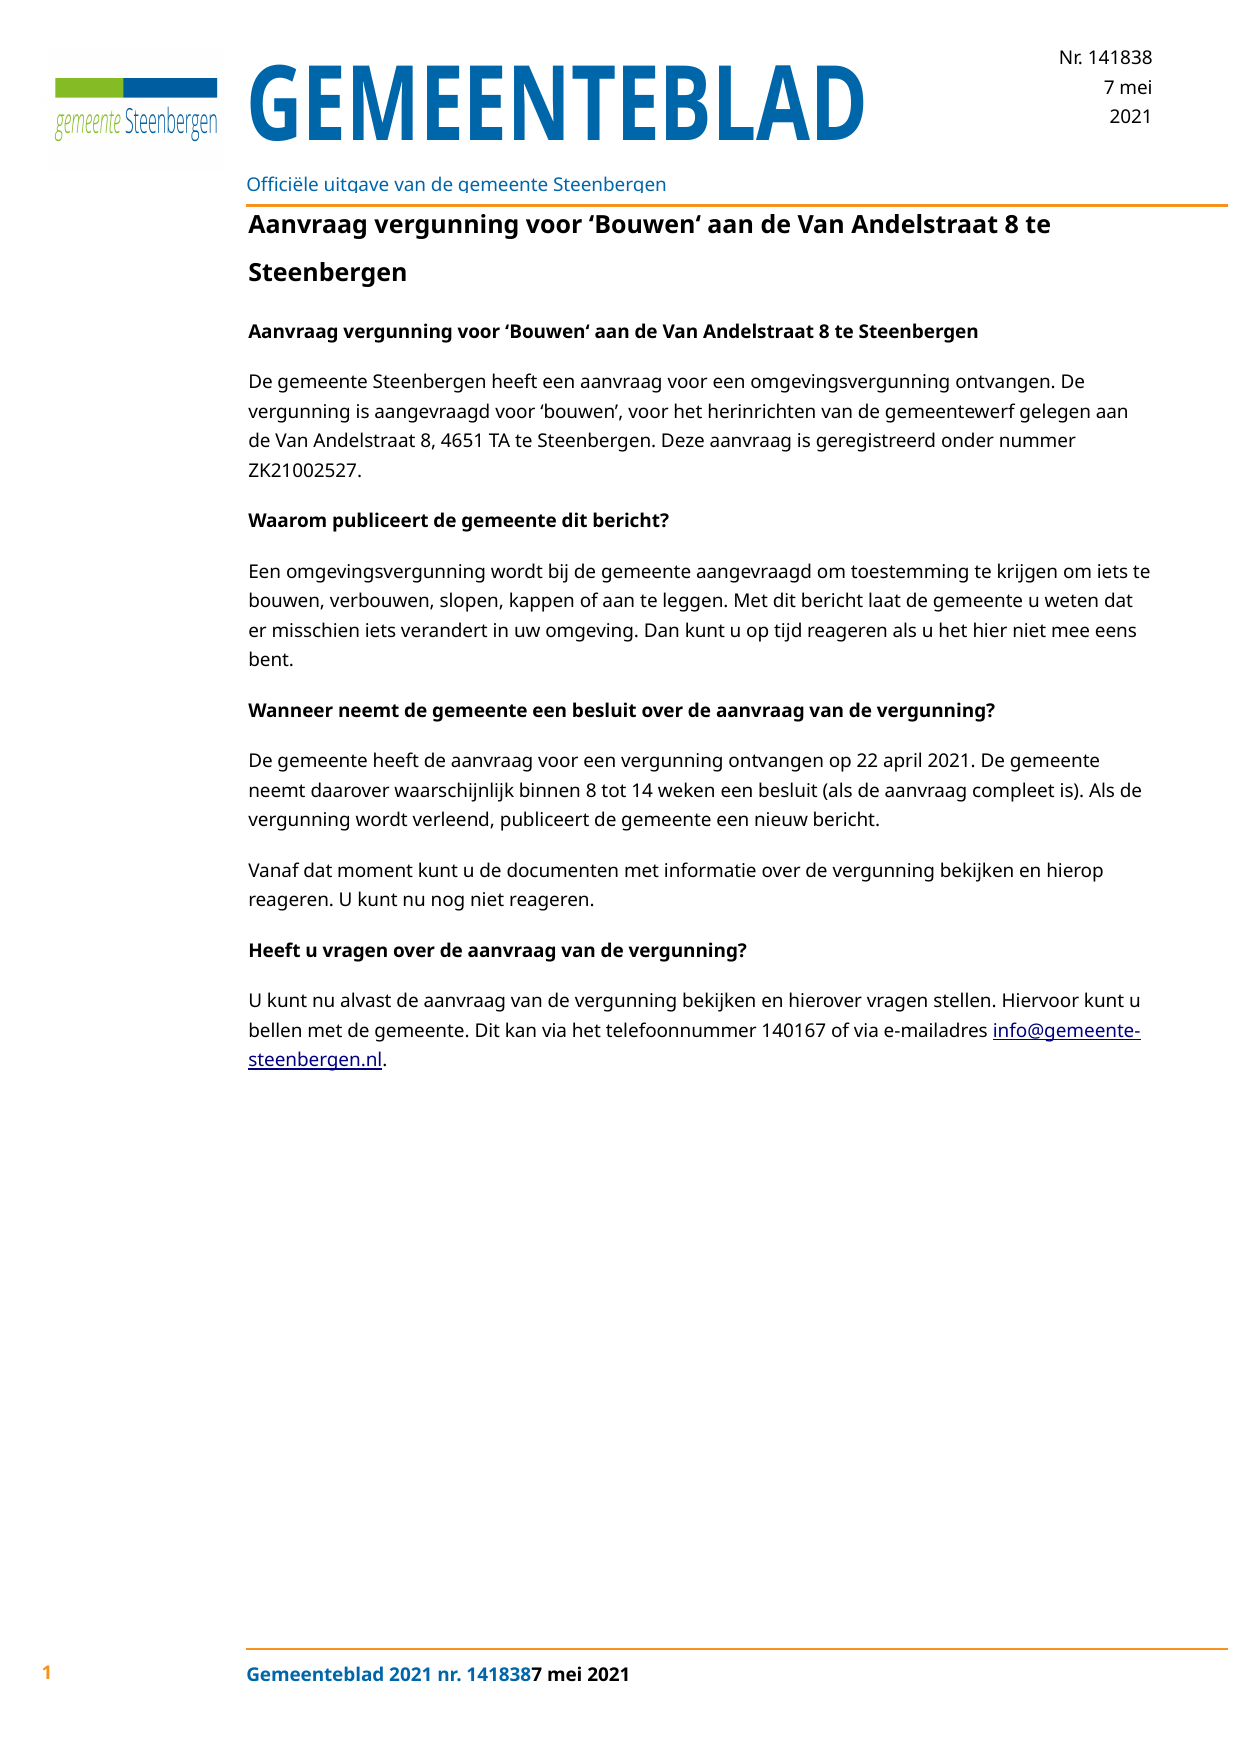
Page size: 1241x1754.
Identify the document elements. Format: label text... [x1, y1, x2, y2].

picture [41, 47, 231, 172]
text Waarom publiceert de gemeente dit bericht? [248, 507, 1152, 533]
text De gemeente Steenbergen heeft een aanvraag voor een omgevingsvergunning ontvangen. De vergunning is aangevraagd voor ‘bouwen’, voor het herinrichten van de gemeentewerf gelegen aan de Van Andelstraat 8, 4651 TA te Steenbergen. Deze aanvraag is geregistreerd onder nummer ZK21002527. [248, 368, 1152, 483]
text Een omgevingsvergunning wordt bij de gemeente aangevraagd om toestemming te krijgen om iets te bouwen, verbouwen, slopen, kappen of aan te leggen. Met dit bericht laat de gemeente u weten dat er misschien iets verandert in uw omgeving. Dan kunt u op tijd reageren als u het hier niet mee eens bent. [248, 558, 1152, 672]
text U kunt nu alvast de aanvraag van de vergunning bekijken en hierover vragen stellen. Hiervoor kunt u bellen met de gemeente. Dit kan via het telefoonnummer 140167 of via e-mailadres info@gemeente-steenbergen.nl. [248, 987, 1152, 1072]
text De gemeente heeft de aanvraag voor een vergunning ontvangen op 22 april 2021. De gemeente neemt daarover waarschijnlijk binnen 8 tot 14 weken een besluit (als de aanvraag compleet is). Als de vergunning wordt verleend, publiceert de gemeente een nieuw bericht. [248, 747, 1152, 832]
text Vanaf dat moment kunt u de documenten met informatie over de vergunning bekijken en hierop reageren. U kunt nu nog niet reageren. [248, 857, 1152, 912]
text Aanvraag vergunning voor ‘Bouwen‘ aan de Van Andelstraat 8 te Steenbergen [248, 318, 1152, 344]
text Heeft u vragen over de aanvraag van de vergunning? [248, 937, 1152, 963]
text Aanvraag vergunning voor ‘Bouwen‘ aan de Van Andelstraat 8 te Steenbergen [248, 207, 1152, 288]
text Wanneer neemt de gemeente een besluit over de aanvraag van de vergunning? [248, 697, 1152, 723]
